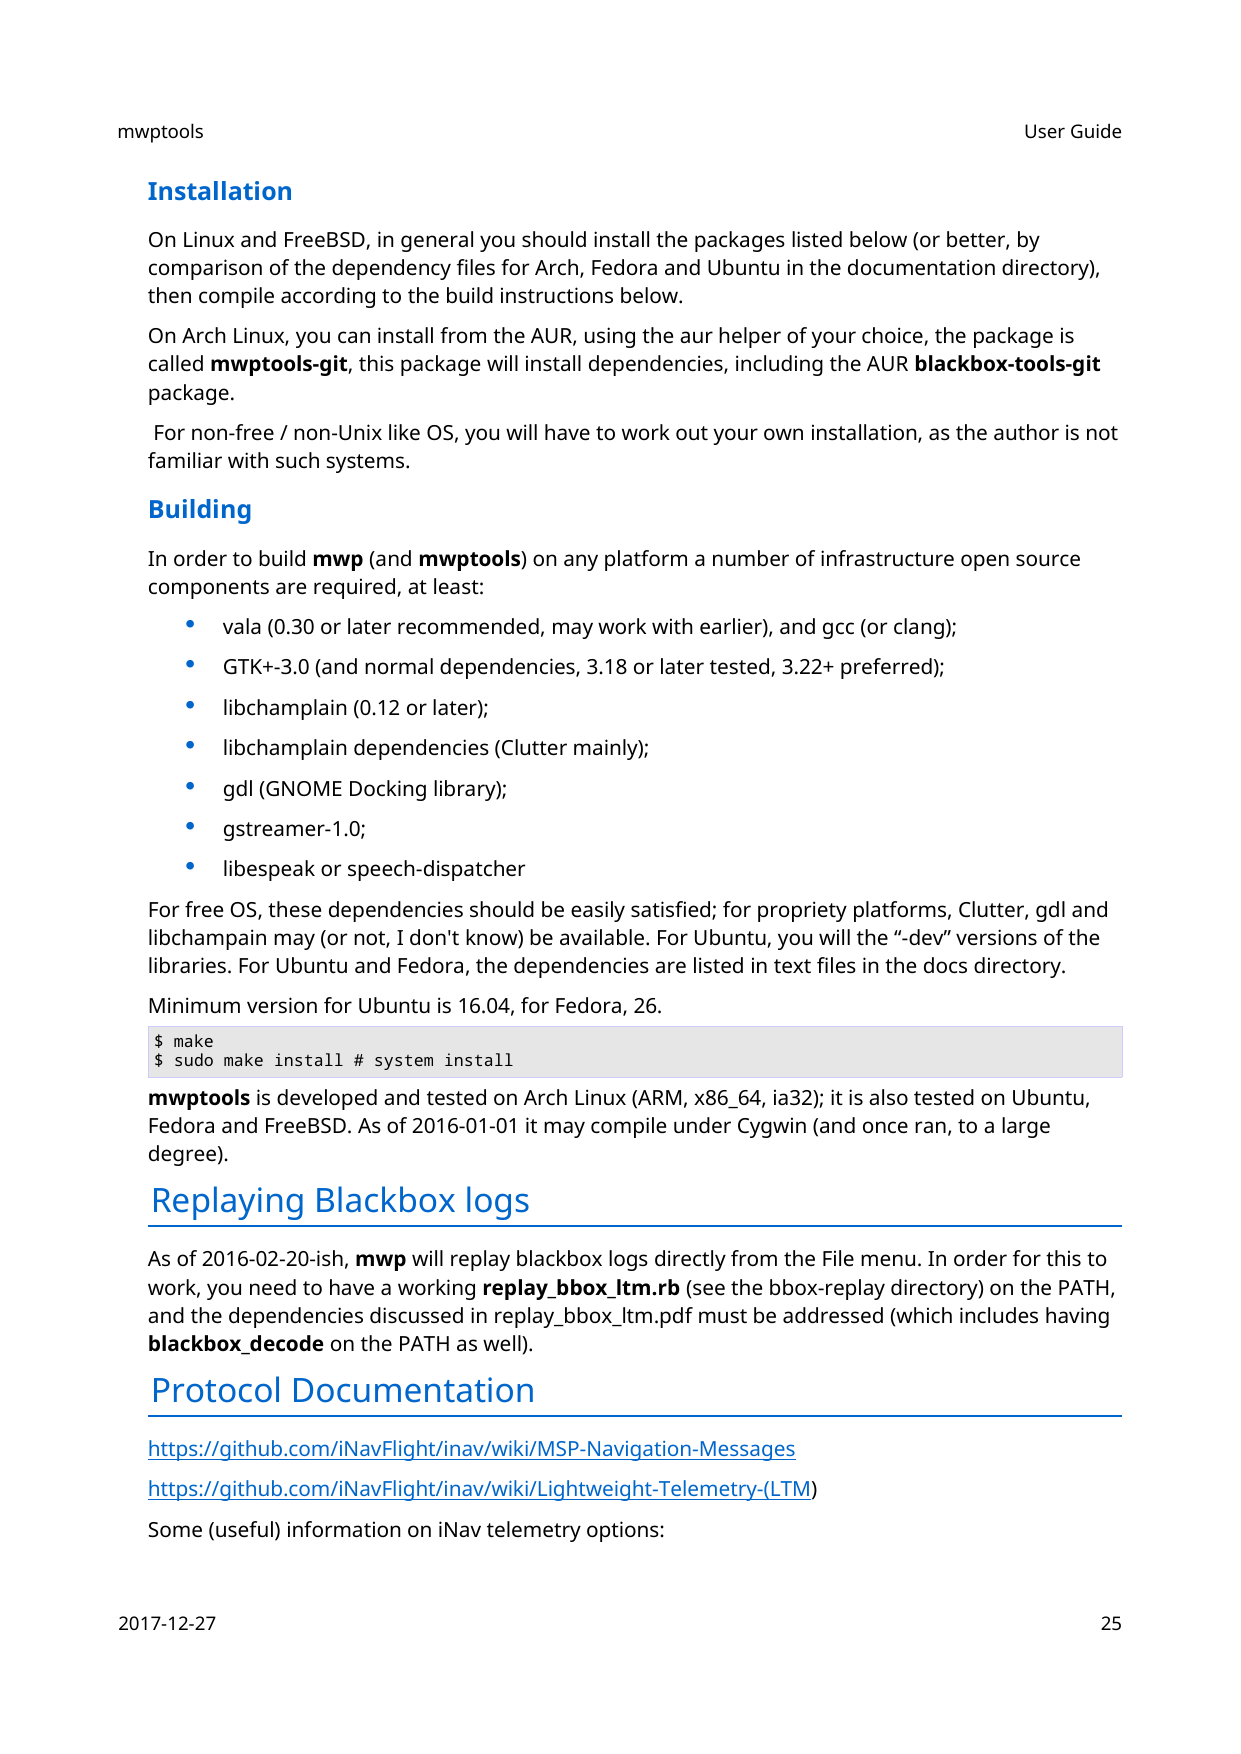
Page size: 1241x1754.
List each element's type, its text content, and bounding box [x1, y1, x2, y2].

text On Linux and FreeBSD, in general you should install the packages listed below (or better, by comparison of the dependency files for Arch, Fedora and Ubuntu in the documentation directory), then compile according to the build instructions below. [148, 225, 1122, 309]
subtitle Replaying Blackbox logs [148, 1173, 1122, 1225]
list vala (0.30 or later recommended, may work with earlier), and gcc (or clang); [185, 612, 1122, 641]
text For non-free / non-Unix like OS, you will have to work out your own installation, as the author is not familiar with such systems. [148, 418, 1122, 474]
list libchamplain dependencies (Clutter mainly); [185, 733, 1122, 762]
text As of 2016-02-20-ish, mwp will replay blackbox logs directly from the File menu. In order for this to work, you need to have a working replay_bbox_ltm.rb (see the bbox-replay directory) on the PATH, and the dependencies discussed in replay_bbox_ltm.pdf must be addressed (which includes having blackbox_decode on the PATH as well). [148, 1244, 1122, 1357]
list gdl (GNOME Docking library); [185, 774, 1122, 802]
text https://github.com/iNavFlight/inav/wiki/MSP-Navigation-Messages [148, 1434, 1122, 1463]
text Minimum version for Ubuntu is 16.04, for Fedora, 26. [148, 992, 1122, 1020]
subtitle Building [148, 492, 1122, 526]
text Some (useful) information on iNav telemetry options: [148, 1515, 1122, 1543]
list libchamplain (0.12 or later); [185, 693, 1122, 721]
list gstreamer-1.0; [185, 814, 1122, 843]
subtitle Protocol Documentation [148, 1363, 1122, 1415]
text $ sudo make install # system install [149, 1045, 1122, 1077]
subtitle Installation [148, 173, 1122, 207]
text $ make [149, 1027, 1122, 1045]
text On Arch Linux, you can install from the AUR, using the aur helper of your choice, the package is called mwptools-git, this package will install dependencies, including the AUR blackbox-tools-git package. [148, 321, 1122, 406]
text mwptools is developed and tested on Arch Linux (ARM, x86_64, ia32); it is also tested on Ubuntu, Fedora and FreeBSD. As of 2016-01-01 it may compile under Cygwin (and once ran, to a large degree). [148, 1083, 1122, 1167]
list libespeak or speech-dispatcher [185, 854, 1122, 883]
text For free OS, these dependencies should be easily satisfied; for propriety platforms, Clutter, gdl and libchampain may (or not, I don't know) be available. For Ubuntu, you will the “-dev” versions of the libraries. For Ubuntu and Fedora, the dependencies are listed in text files in the docs directory. [148, 895, 1122, 980]
text In order to build mwp (and mwptools) on any platform a number of infrastructure open source components are required, at least: [148, 544, 1122, 600]
list GTK+-3.0 (and normal dependencies, 3.18 or later tested, 3.22+ preferred); [185, 652, 1122, 681]
text https://github.com/iNavFlight/inav/wiki/Lightweight-Telemetry-(LTM) [148, 1474, 1122, 1503]
